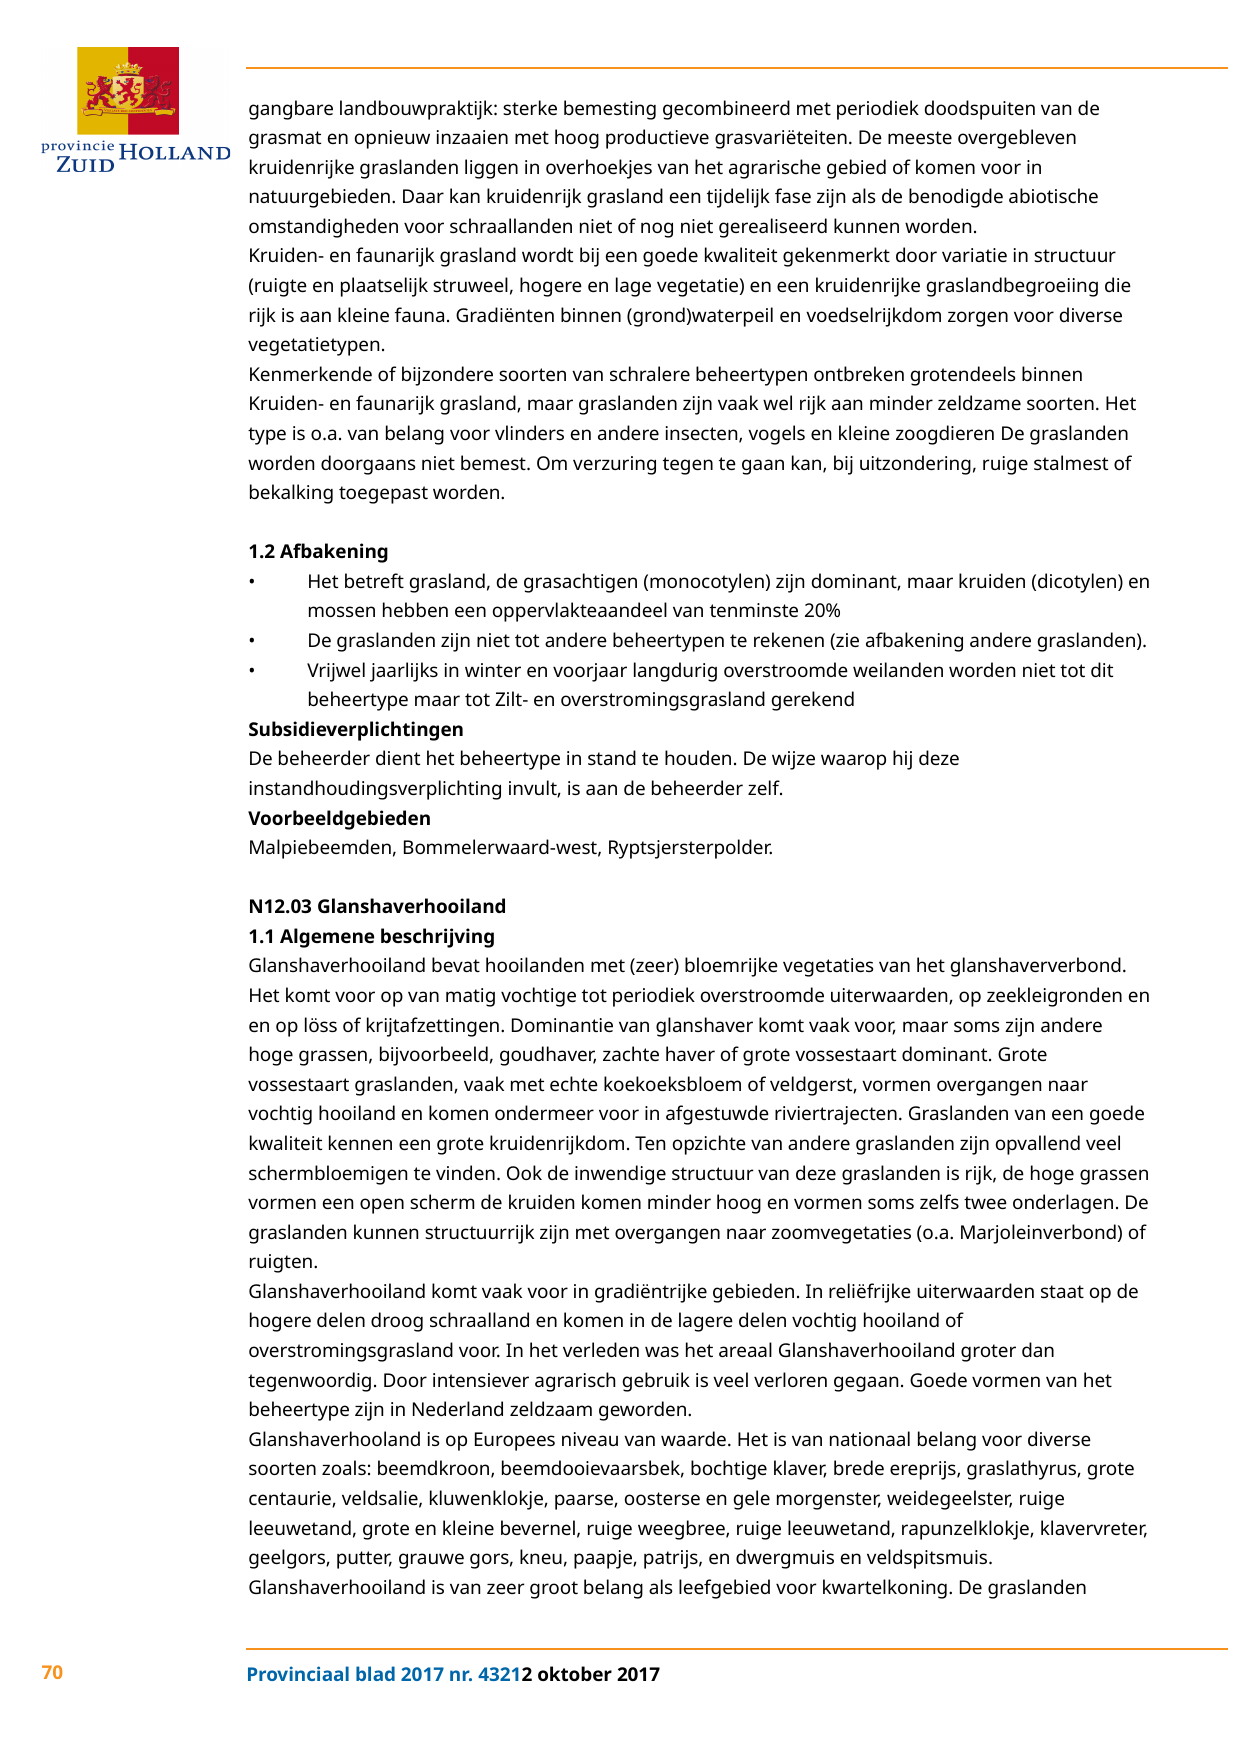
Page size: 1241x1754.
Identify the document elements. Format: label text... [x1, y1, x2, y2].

text Glanshaverhooiland komt vaak voor in gradiëntrijke gebieden. In reliëfrijke uiterwaarden staat op de hogere delen droog schraalland en komen in de lagere delen vochtig hooiland of overstromingsgrasland voor. In het verleden was het areaal Glanshaverhooiland groter dan tegenwoordig. Door intensiever agrarisch gebruik is veel verloren gegaan. Goede vormen van het beheertype zijn in Nederland zeldzaam geworden. [248, 1278, 1152, 1422]
text N12.03 Glanshaverhooiland [248, 893, 1152, 919]
text Glanshaverhooland is op Europees niveau van waarde. Het is van nationaal belang voor diverse soorten zoals: beemdkroon, beemdooievaarsbek, bochtige klaver, brede ereprijs, graslathyrus, grote centaurie, veldsalie, kluwenklokje, paarse, oosterse en gele morgenster, weidegeelster, ruige leeuwetand, grote en kleine bevernel, ruige weegbree, ruige leeuwetand, rapunzelklokje, klavervreter, geelgors, putter, grauwe gors, kneu, paapje, patrijs, en dwergmuis en veldspitsmuis. Glanshaverhooiland is van zeer groot belang als leefgebied voor kwartelkoning. De graslanden [248, 1426, 1152, 1600]
text Voorbeeldgebieden [248, 805, 1152, 831]
list Vrijwel jaarlijks in winter en voorjaar langdurig overstroomde weilanden worden niet tot dit beheertype maar tot Zilt- en overstromingsgrasland gerekend [248, 657, 1152, 712]
text Subsidieverplichtingen [248, 716, 1152, 742]
text 1.2 Afbakening [248, 538, 1152, 564]
text 1.1 Algemene beschrijving [248, 923, 1152, 949]
text Kenmerkende of bijzondere soorten van schralere beheertypen ontbreken grotendeels binnen Kruiden- en faunarijk grasland, maar graslanden zijn vaak wel rijk aan minder zeldzame soorten. Het type is o.a. van belang voor vlinders en andere insecten, vogels en kleine zoogdieren De graslanden worden doorgaans niet bemest. Om verzuring tegen te gaan kan, bij uitzondering, ruige stalmest of bekalking toegepast worden. [248, 361, 1152, 505]
text De beheerder dient het beheertype in stand te houden. De wijze waarop hij deze instandhoudingsverplichting invult, is aan de beheerder zelf. [248, 746, 1152, 801]
text Glanshaverhooiland bevat hooilanden met (zeer) bloemrijke vegetaties van het glanshaververbond. Het komt voor op van matig vochtige tot periodiek overstroomde uiterwaarden, op zeekleigronden en en op löss of krijtafzettingen. Dominantie van glanshaver komt vaak voor, maar soms zijn andere hoge grassen, bijvoorbeeld, goudhaver, zachte haver of grote vossestaart dominant. Grote vossestaart graslanden, vaak met echte koekoeksbloem of veldgerst, vormen overgangen naar vochtig hooiland en komen ondermeer voor in afgestuwde riviertrajecten. Graslanden van een goede kwaliteit kennen een grote kruidenrijkdom. Ten opzichte van andere graslanden zijn opvallend veel schermbloemigen te vinden. Ook de inwendige structuur van deze graslanden is rijk, de hoge grassen vormen een open scherm de kruiden komen minder hoog en vormen soms zelfs twee onderlagen. De graslanden kunnen structuurrijk zijn met overgangen naar zoomvegetaties (o.a. Marjoleinverbond) of ruigten. [248, 953, 1152, 1274]
text gangbare landbouwpraktijk: sterke bemesting gecombineerd met periodiek doodspuiten van de grasmat en opnieuw inzaaien met hoog productieve grasvariëteiten. De meeste overgebleven kruidenrijke graslanden liggen in overhoekjes van het agrarische gebied of komen voor in natuurgebieden. Daar kan kruidenrijk grasland een tijdelijk fase zijn als de benodigde abiotische omstandigheden voor schraallanden niet of nog niet gerealiseerd kunnen worden. [248, 95, 1152, 239]
text Malpiebeemden, Bommelerwaard-west, Ryptsjersterpolder. [248, 834, 1152, 860]
list Het betreft grasland, de grasachtigen (monocotylen) zijn dominant, maar kruiden (dicotylen) en mossen hebben een oppervlakteaandeel van tenminste 20% [248, 568, 1152, 623]
list De graslanden zijn niet tot andere beheertypen te rekenen (zie afbakening andere graslanden). [248, 627, 1152, 653]
picture [41, 47, 231, 172]
text Kruiden- en faunarijk grasland wordt bij een goede kwaliteit gekenmerkt door variatie in structuur (ruigte en plaatselijk struweel, hogere en lage vegetatie) en een kruidenrijke graslandbegroeiing die rijk is aan kleine fauna. Gradiënten binnen (grond)waterpeil en voedselrijkdom zorgen voor diverse vegetatietypen. [248, 243, 1152, 357]
